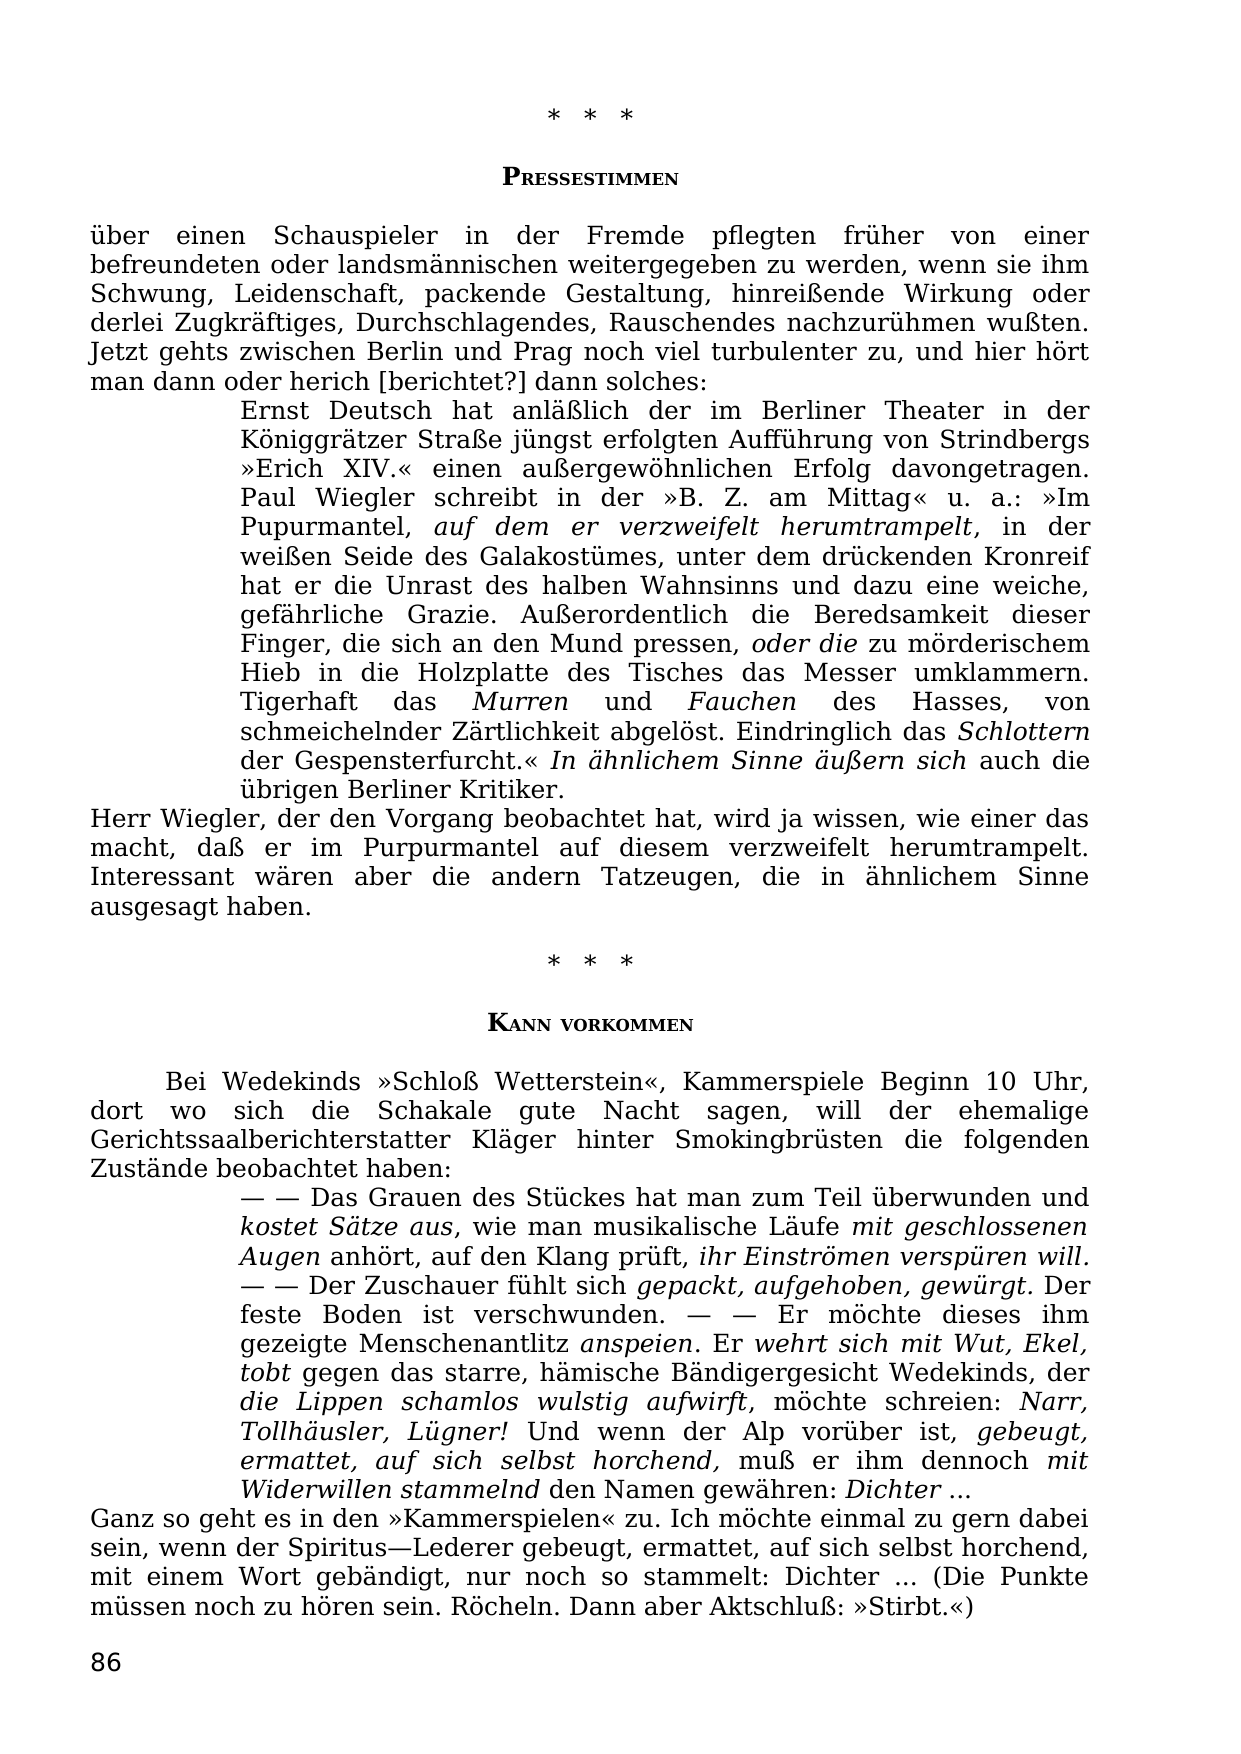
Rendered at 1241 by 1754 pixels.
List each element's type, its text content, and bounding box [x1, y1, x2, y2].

text * * * [90, 104, 1091, 133]
text Ganz so geht es in den »Kammerspielen« zu. Ich möchte einmal zu gern dabei sein, wenn der Spiritus—Lederer gebeugt, ermattet, auf sich selbst horchend, mit einem Wort gebändigt, nur noch so stammelt: Dichter ... (Die Punkte müssen noch zu hören sein. Röcheln. Dann aber Aktschluß: »Stirbt.«) [90, 1504, 1091, 1621]
text Pressestimmen [90, 133, 1091, 192]
text — — Das Grauen des Stückes hat man zum Teil überwunden und kostet Sätze aus, wie man musikalische Läufe mit geschlossenen Augen anhört, auf den Klang prüft, ihr Einströmen verspüren will. — — Der Zuschauer fühlt sich gepackt, aufgehoben, gewürgt. Der feste Boden ist verschwunden. — — Er möchte dieses ihm gezeigte Menschenantlitz anspeien. Er wehrt sich mit Wut, Ekel, tobt gegen das starre, hämische Bändigergesicht Wedekinds, der die Lippen schamlos wulstig aufwirft, möchte schreien: Narr, Tollhäusler, Lügner! Und wenn der Alp vorüber ist, gebeugt, ermattet, auf sich selbst horchend, muß er ihm dennoch mit Widerwillen stammelnd den Namen gewähren: Dichter ... [240, 1183, 1091, 1504]
text über einen Schauspieler in der Fremde pflegten früher von einer befreundeten oder landsmännischen weitergegeben zu werden, wenn sie ihm Schwung, Leidenschaft, packende Gestaltung, hinreißende Wirkung oder derlei Zugkräftiges, Durchschlagendes, Rauschendes nachzurühmen wußten. Jetzt gehts zwischen Berlin und Prag noch viel turbulenter zu, und hier hört man dann oder herich [berichtet?] dann solches: [90, 221, 1091, 396]
text * * * [90, 950, 1091, 979]
text Ernst Deutsch hat anläßlich der im Berliner Theater in der Königgrätzer Straße jüngst erfolgten Aufführung von Strindbergs »Erich XIV.« einen außergewöhnlichen Erfolg davongetragen. Paul Wiegler schreibt in der »B. Z. am Mittag« u. a.: »Im Pupurmantel, auf dem er verzweifelt herumtrampelt, in der weißen Seide des Galakostümes, unter dem drückenden Kronreif hat er die Unrast des halben Wahnsinns und dazu eine weiche, gefährliche Grazie. Außerordentlich die Beredsamkeit dieser Finger, die sich an den Mund pressen, oder die zu mörderischem Hieb in die Holzplatte des Tisches das Messer umklammern. Tigerhaft das Murren und Fauchen des Hasses, von schmeichelnder Zärtlichkeit abgelöst. Eindringlich das Schlottern der Gespensterfurcht.« In ähnlichem Sinne äußern sich auch die übrigen Berliner Kritiker. [240, 396, 1091, 804]
text Bei Wedekinds »Schloß Wetterstein«, Kammerspiele Beginn 10 Uhr, dort wo sich die Schakale gute Nacht sagen, will der ehemalige Gerichtssaalberichterstatter Kläger hinter Smokingbrüsten die folgenden Zustände beobachtet haben: [90, 1067, 1091, 1183]
text Herr Wiegler, der den Vorgang beobachtet hat, wird ja wissen, wie einer das macht, daß er im Purpurmantel auf diesem verzweifelt herumtrampelt. Interessant wären aber die andern Tatzeugen, die in ähnlichem Sinne ausgesagt haben. [90, 804, 1091, 921]
text Kann vorkommen [90, 979, 1091, 1037]
